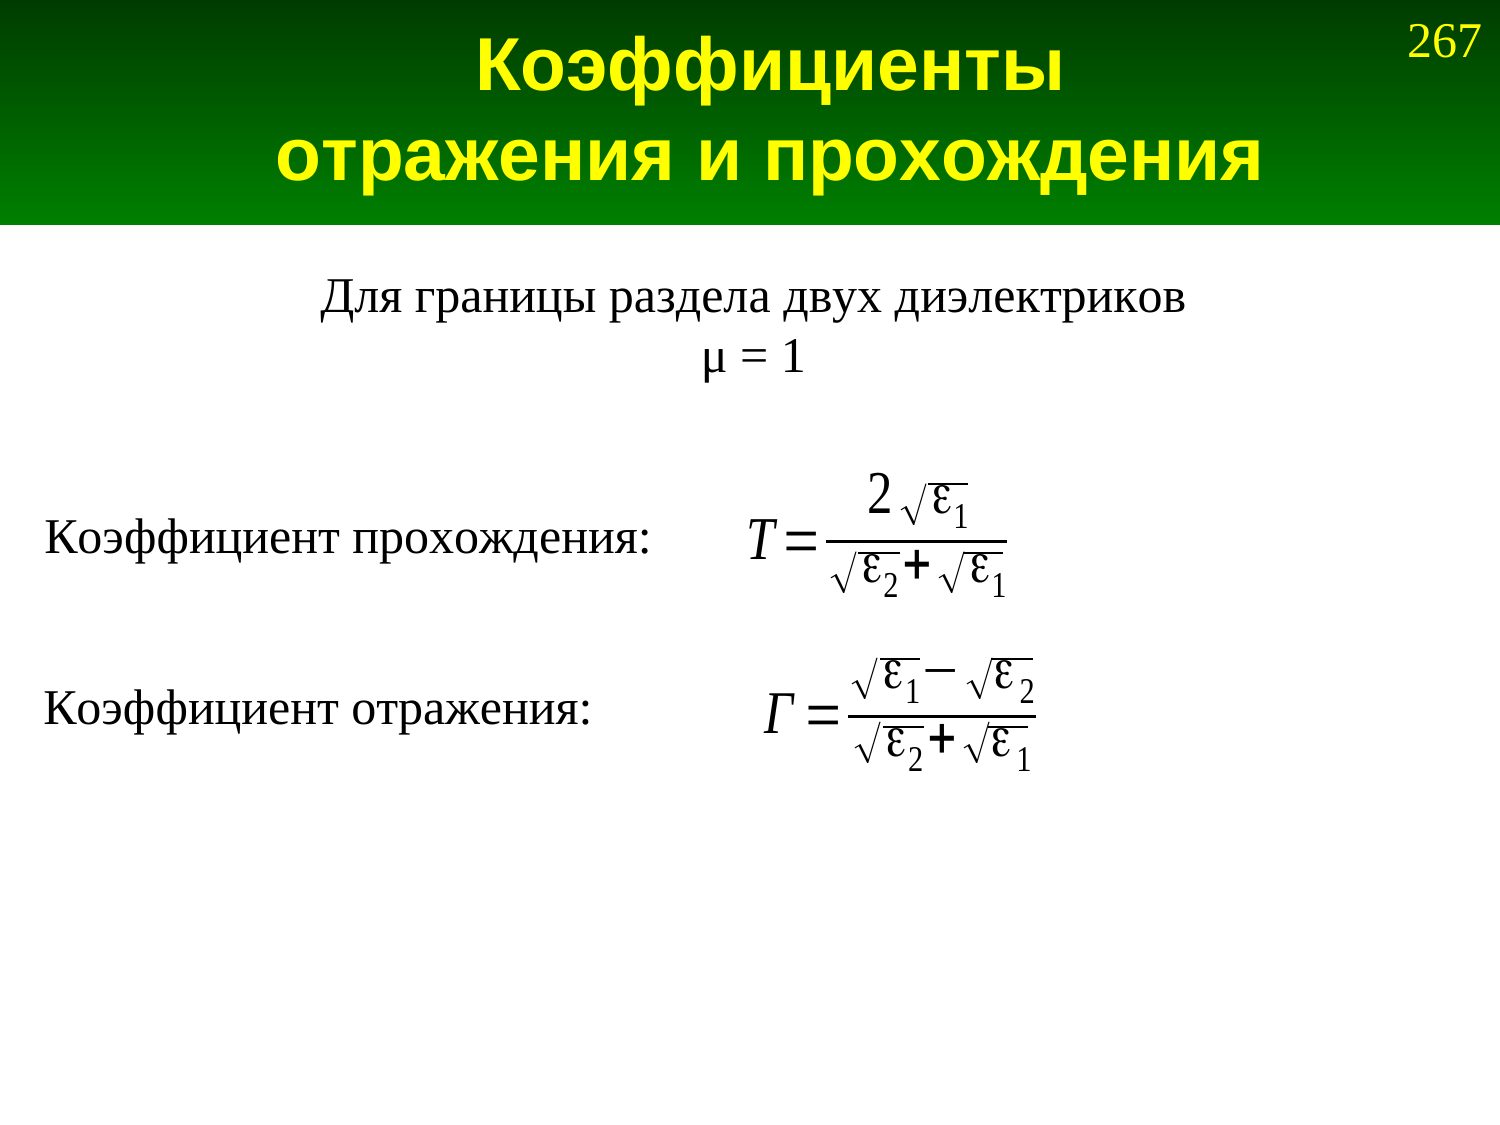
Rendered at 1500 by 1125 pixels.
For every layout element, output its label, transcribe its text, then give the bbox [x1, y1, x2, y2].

text_box Для границы раздела двух диэлектриков μ = 1 [305, 254, 1202, 390]
text_box Коэффициент прохождения: [29, 495, 667, 571]
chart [733, 460, 1023, 606]
text_box Коэффициент отражения: [28, 667, 608, 743]
chart [748, 653, 1052, 780]
title Коэффициенты отражения и прохождения [100, 7, 1441, 204]
